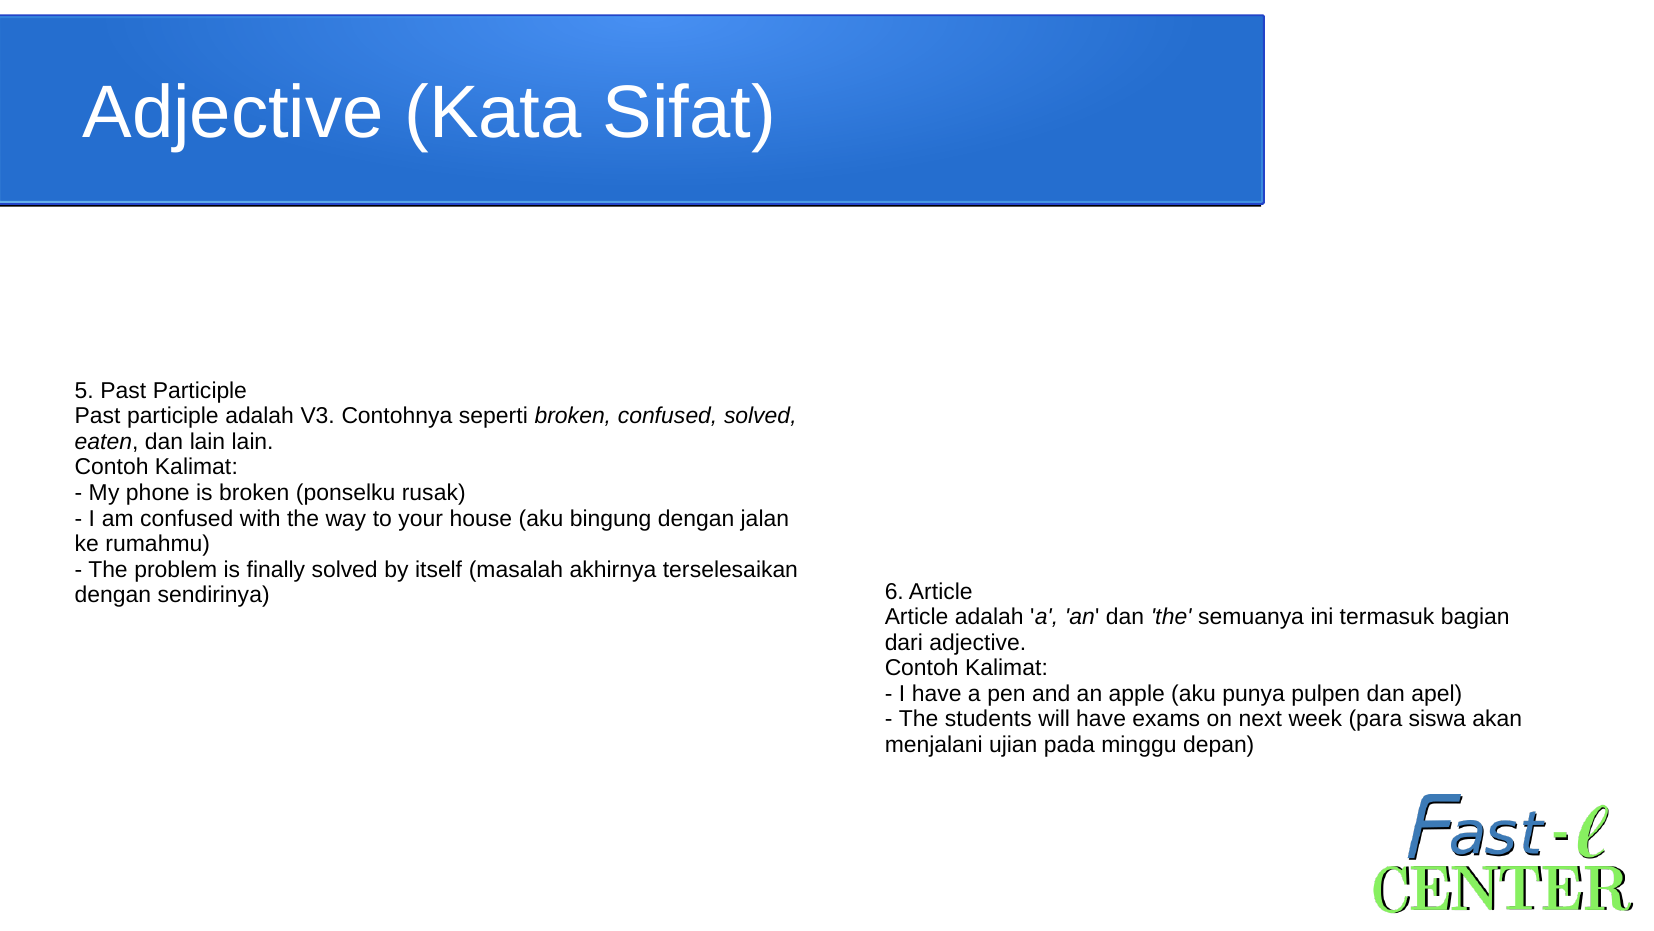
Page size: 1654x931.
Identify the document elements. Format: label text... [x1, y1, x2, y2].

picture [1373, 794, 1634, 916]
title Adjective (Kata Sifat) [82, 35, 1235, 189]
text_box 5. Past Participle Past participle adalah V3. Contohnya seperti broken, confused, solved, eaten, dan lain lain. Contoh Kalimat: - My phone is broken (ponselku rusak) - I am confused with the way to your house (aku bingung dengan jalan ke rumahmu) - The problem is finally solved by itself (masalah akhirnya terselesaikan dengan sendirinya) [59, 370, 824, 615]
text_box 6. Article Article adalah 'a', 'an' dan 'the' semuanya ini termasuk bagian dari adjective. Contoh Kalimat: - I have a pen and an apple (aku punya pulpen dan apel) - The students will have exams on next week (para siswa akan menjalani ujian pada minggu depan) [870, 571, 1544, 765]
